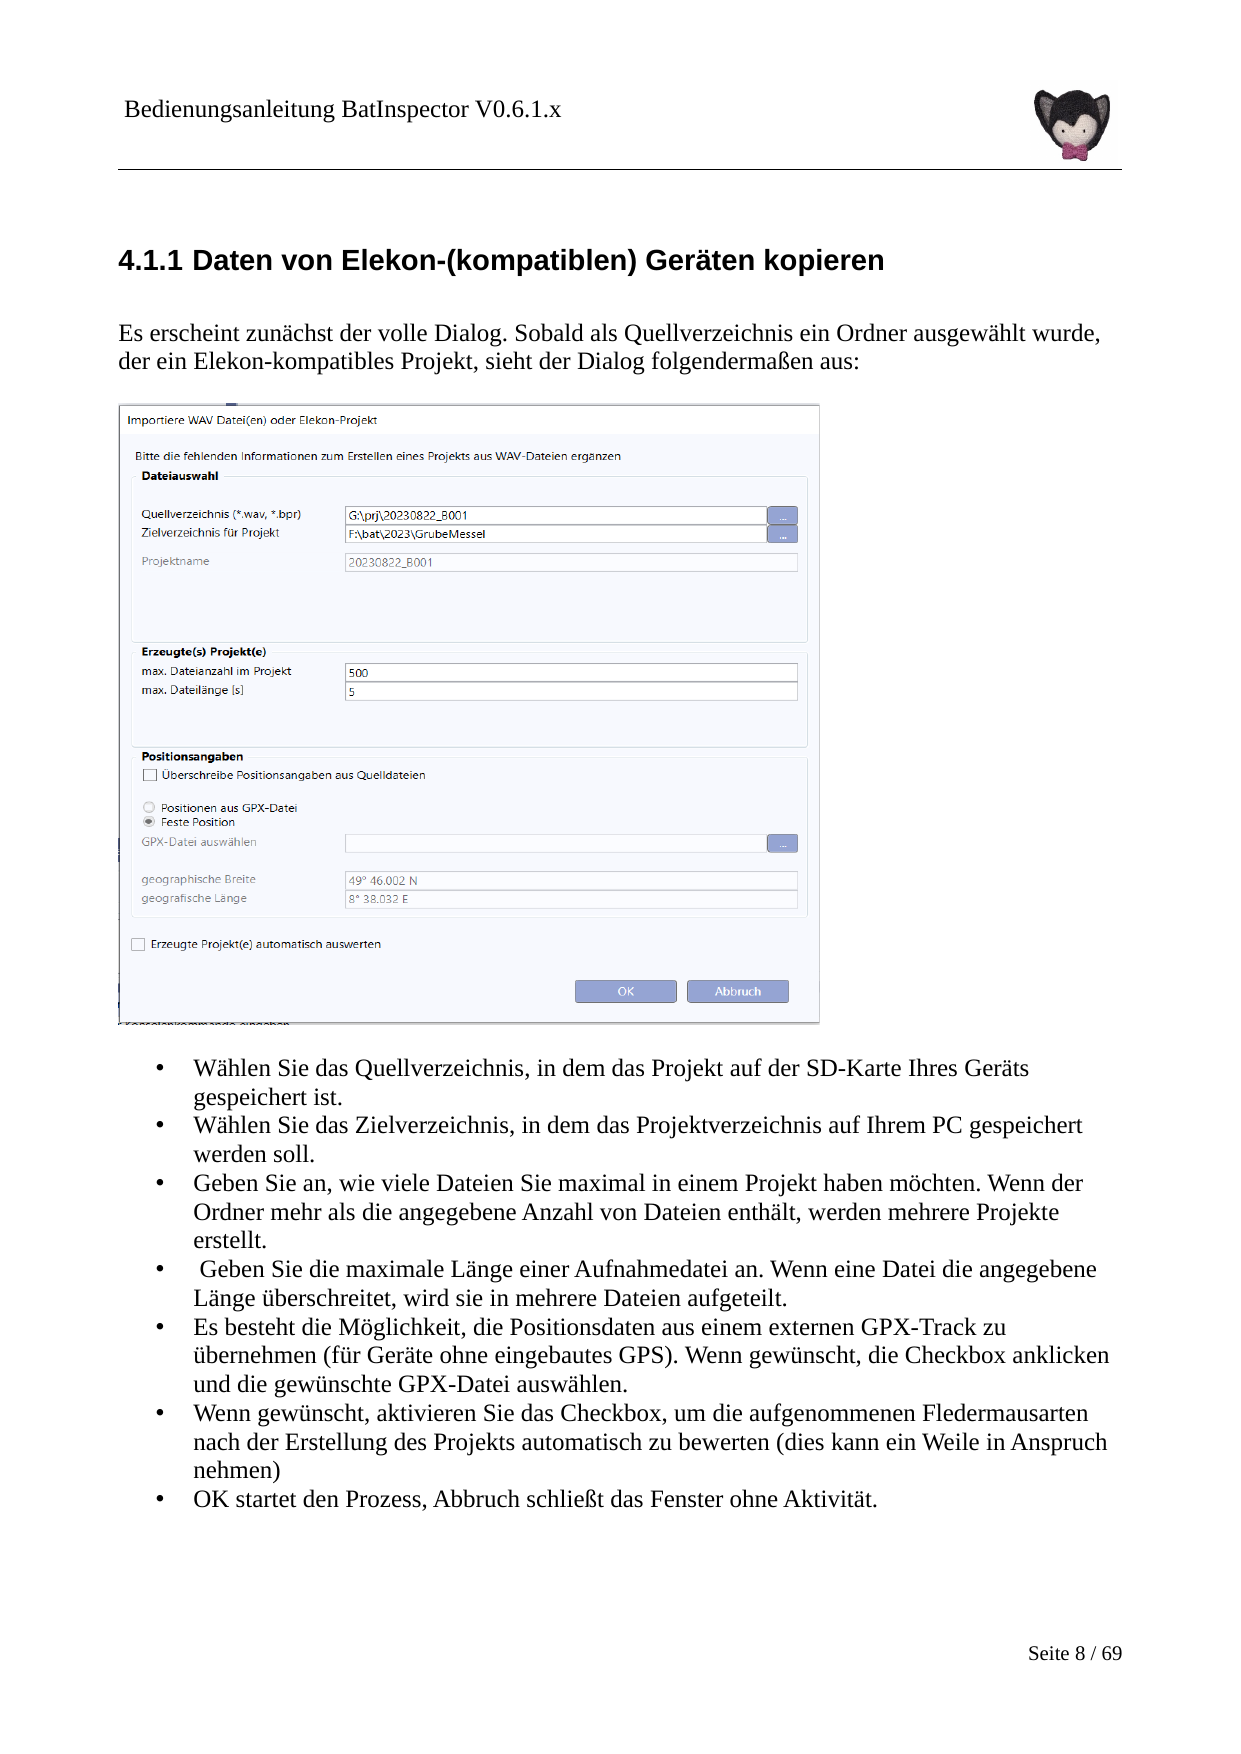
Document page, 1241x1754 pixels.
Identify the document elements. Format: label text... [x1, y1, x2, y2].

list Geben Sie die maximale Länge einer Aufnahmedatei an. Wenn eine Datei die angegebene Länge überschreitet, wird sie in mehrere Dateien aufgeteilt. [156, 1254, 1122, 1312]
list Es besteht die Möglichkeit, die Positionsdaten aus einem externen GPX-Track zu übernehmen (für Geräte ohne eingebautes GPS). Wenn gewünscht, die Checkbox anklicken und die gewünschte GPX-Datei auswählen. [156, 1312, 1122, 1398]
list Wenn gewünscht, aktivieren Sie das Checkbox, um die aufgenommenen Fledermausarten nach der Erstellung des Projekts automatisch zu bewerten (dies kann ein Weile in Anspruch nehmen) [156, 1398, 1122, 1484]
list OK startet den Prozess, Abbruch schließt das Fenster ohne Aktivität. [156, 1484, 1122, 1513]
text Es erscheint zunächst der volle Dialog. Sobald als Quellverzeichnis ein Ordner ausgewählt wurde, der ein Elekon-kompatibles Projekt, sieht der Dialog folgendermaßen aus: [118, 318, 1122, 375]
list Wählen Sie das Zielverzeichnis, in dem das Projektverzeichnis auf Ihrem PC gespeichert werden soll. [156, 1111, 1122, 1168]
list Wählen Sie das Quellverzeichnis, in dem das Projekt auf der SD-Karte Ihres Geräts gespeichert ist. [156, 1053, 1122, 1111]
picture [118, 403, 820, 1025]
picture [1030, 80, 1119, 169]
list Geben Sie an, wie viele Dateien Sie maximal in einem Projekt haben möchten. Wenn der Ordner mehr als die angegebene Anzahl von Dateien enthält, werden mehrere Projekte erstellt. [156, 1168, 1122, 1254]
subtitle Daten von Elekon-(kompatiblen) Geräten kopieren [118, 243, 1122, 276]
